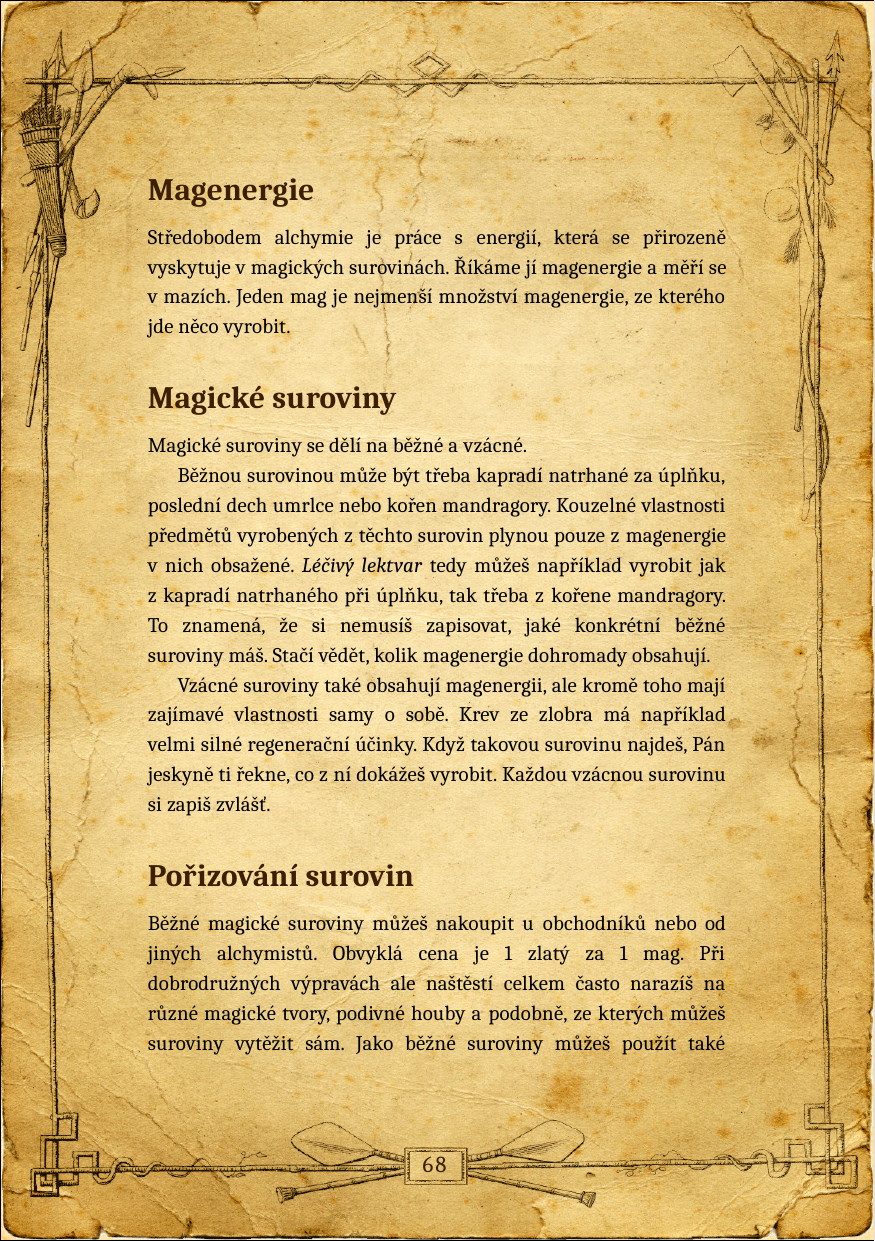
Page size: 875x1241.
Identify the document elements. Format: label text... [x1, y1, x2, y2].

text Středobodem alchymie je práce s⁠ energií, která se přirozeně vyskytuje v⁠ magických surovinách. Říkáme jí magenergie a⁠ měří se v⁠ mazích. Jeden mag je nejmenší množství magenergie, ze kterého jde něco vyrobit. [148, 225, 726, 339]
subtitle Magické suroviny [148, 380, 726, 416]
text Běžné magické suroviny můžeš nakoupit u⁠ obchodníků nebo od jiných alchymistů. Obvyklá cena je 1 zlatý za 1 mag. Při dobrodružných výpravách ale naštěstí celkem často narazíš na různé magické tvory, podivné houby a⁠ podobně, ze kterých můžeš suroviny vytěžit sám. Jako běžné suroviny můžeš použít také [148, 912, 726, 1055]
subtitle Magenergie [148, 172, 726, 208]
subtitle Pořizování surovin [148, 858, 726, 894]
text Magické suroviny se dělí na běžné a⁠ vzácné. Běžnou surovinou může být třeba kapradí natrhané za úplňku, poslední dech umrlce nebo kořen mandragory. Kouzelné vlastnosti předmětů vyrobených z⁠ těchto surovin plynou pouze z⁠ magenergie v⁠ nich obsažené. Léčivý lektvar tedy můžeš například vyrobit jak z⁠ kapradí natrhaného při úplňku, tak třeba z⁠ kořene mandragory. To znamená, že si nemusíš zapisovat, jaké konkrétní běžné suroviny máš. Stačí vědět, kolik magenergie dohromady obsahují. Vzácné suroviny také obsahují magenergii, ale kromě toho mají zajímavé vlastnosti samy o⁠ sobě. Krev ze zlobra má například velmi silné regenerační účinky. Když takovou surovinu najdeš, Pán jeskyně ti řekne, co z⁠ ní dokážeš vyrobit. Každou vzácnou surovinu si zapiš zvlášť. [148, 434, 726, 817]
picture [1, 1, 874, 1240]
